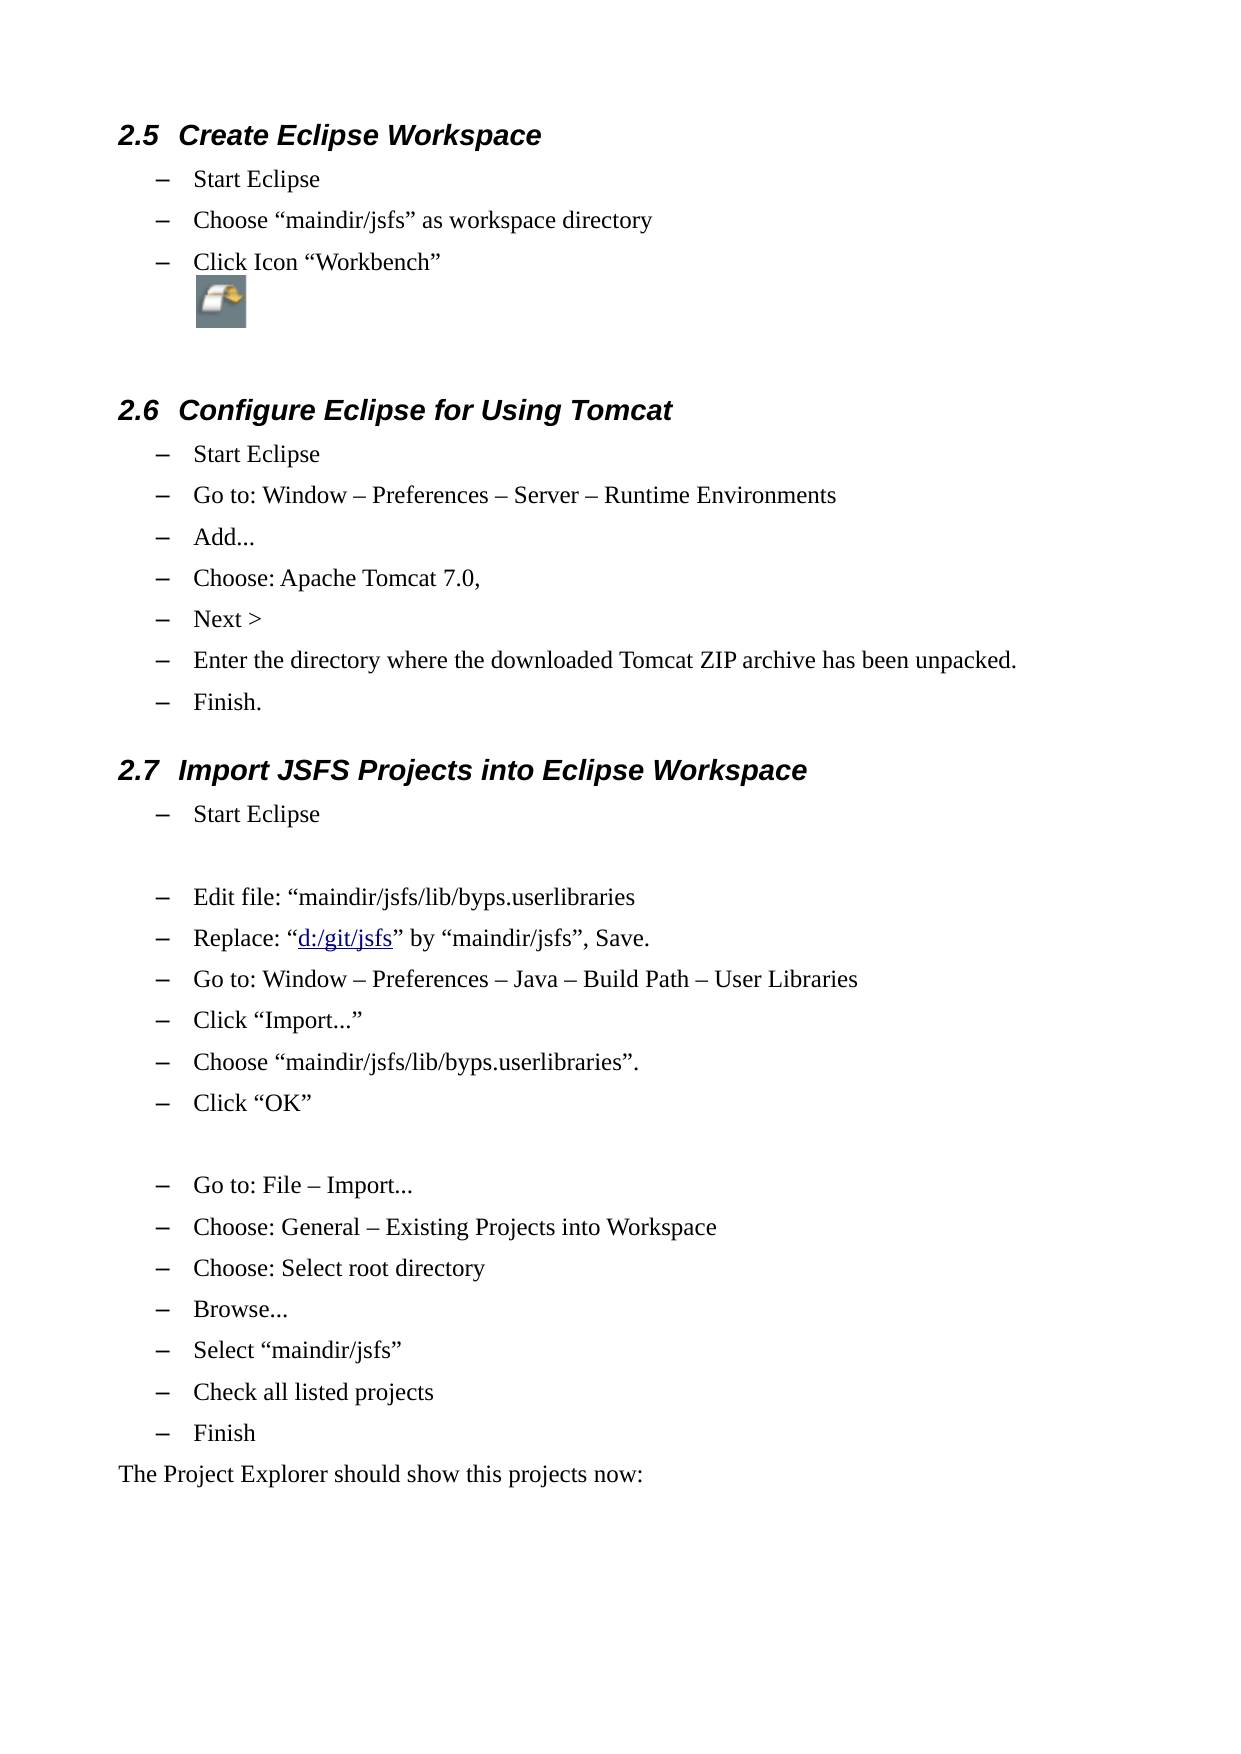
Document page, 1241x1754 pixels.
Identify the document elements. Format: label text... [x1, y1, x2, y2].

list Choose “maindir/jsfs/lib/byps.userlibraries”. [156, 1047, 1122, 1075]
list Replace: “d:/git/jsfs” by “maindir/jsfs”, Save. [156, 923, 1122, 952]
list Choose “maindir/jsfs” as workspace directory [156, 205, 1122, 234]
list Finish. [156, 687, 1122, 716]
list Check all listed projects [156, 1377, 1122, 1405]
text The Project Explorer should show this projects now: [118, 1459, 1122, 1488]
list Add... [156, 522, 1122, 551]
list Click “OK” [156, 1088, 1122, 1117]
list Choose: Apache Tomcat 7.0, [156, 563, 1122, 592]
list Browse... [156, 1294, 1122, 1323]
list Next > [156, 604, 1122, 633]
subtitle Configure Eclipse for Using Tomcat [118, 393, 1122, 427]
list Start Eclipse [156, 799, 1122, 828]
list Click Icon “Workbench” [156, 247, 1122, 275]
list Choose: General – Existing Projects into Workspace [156, 1212, 1122, 1240]
list Go to: Window – Preferences – Server – Runtime Environments [156, 481, 1122, 509]
list Choose: Select root directory [156, 1253, 1122, 1282]
list Finish [156, 1418, 1122, 1447]
list Enter the directory where the downloaded Tomcat ZIP archive has been unpacked. [156, 646, 1122, 674]
list Click “Import...” [156, 1005, 1122, 1034]
list Go to: File – Import... [156, 1170, 1122, 1199]
list Go to: Window – Preferences – Java – Build Path – User Libraries [156, 964, 1122, 993]
subtitle Import JSFS Projects into Eclipse Workspace [118, 753, 1122, 787]
list Start Eclipse [156, 164, 1122, 193]
list Select “maindir/jsfs” [156, 1335, 1122, 1364]
list Start Eclipse [156, 439, 1122, 468]
list Edit file: “maindir/jsfs/lib/byps.userlibraries [156, 882, 1122, 910]
subtitle Create Eclipse Workspace [118, 118, 1122, 152]
